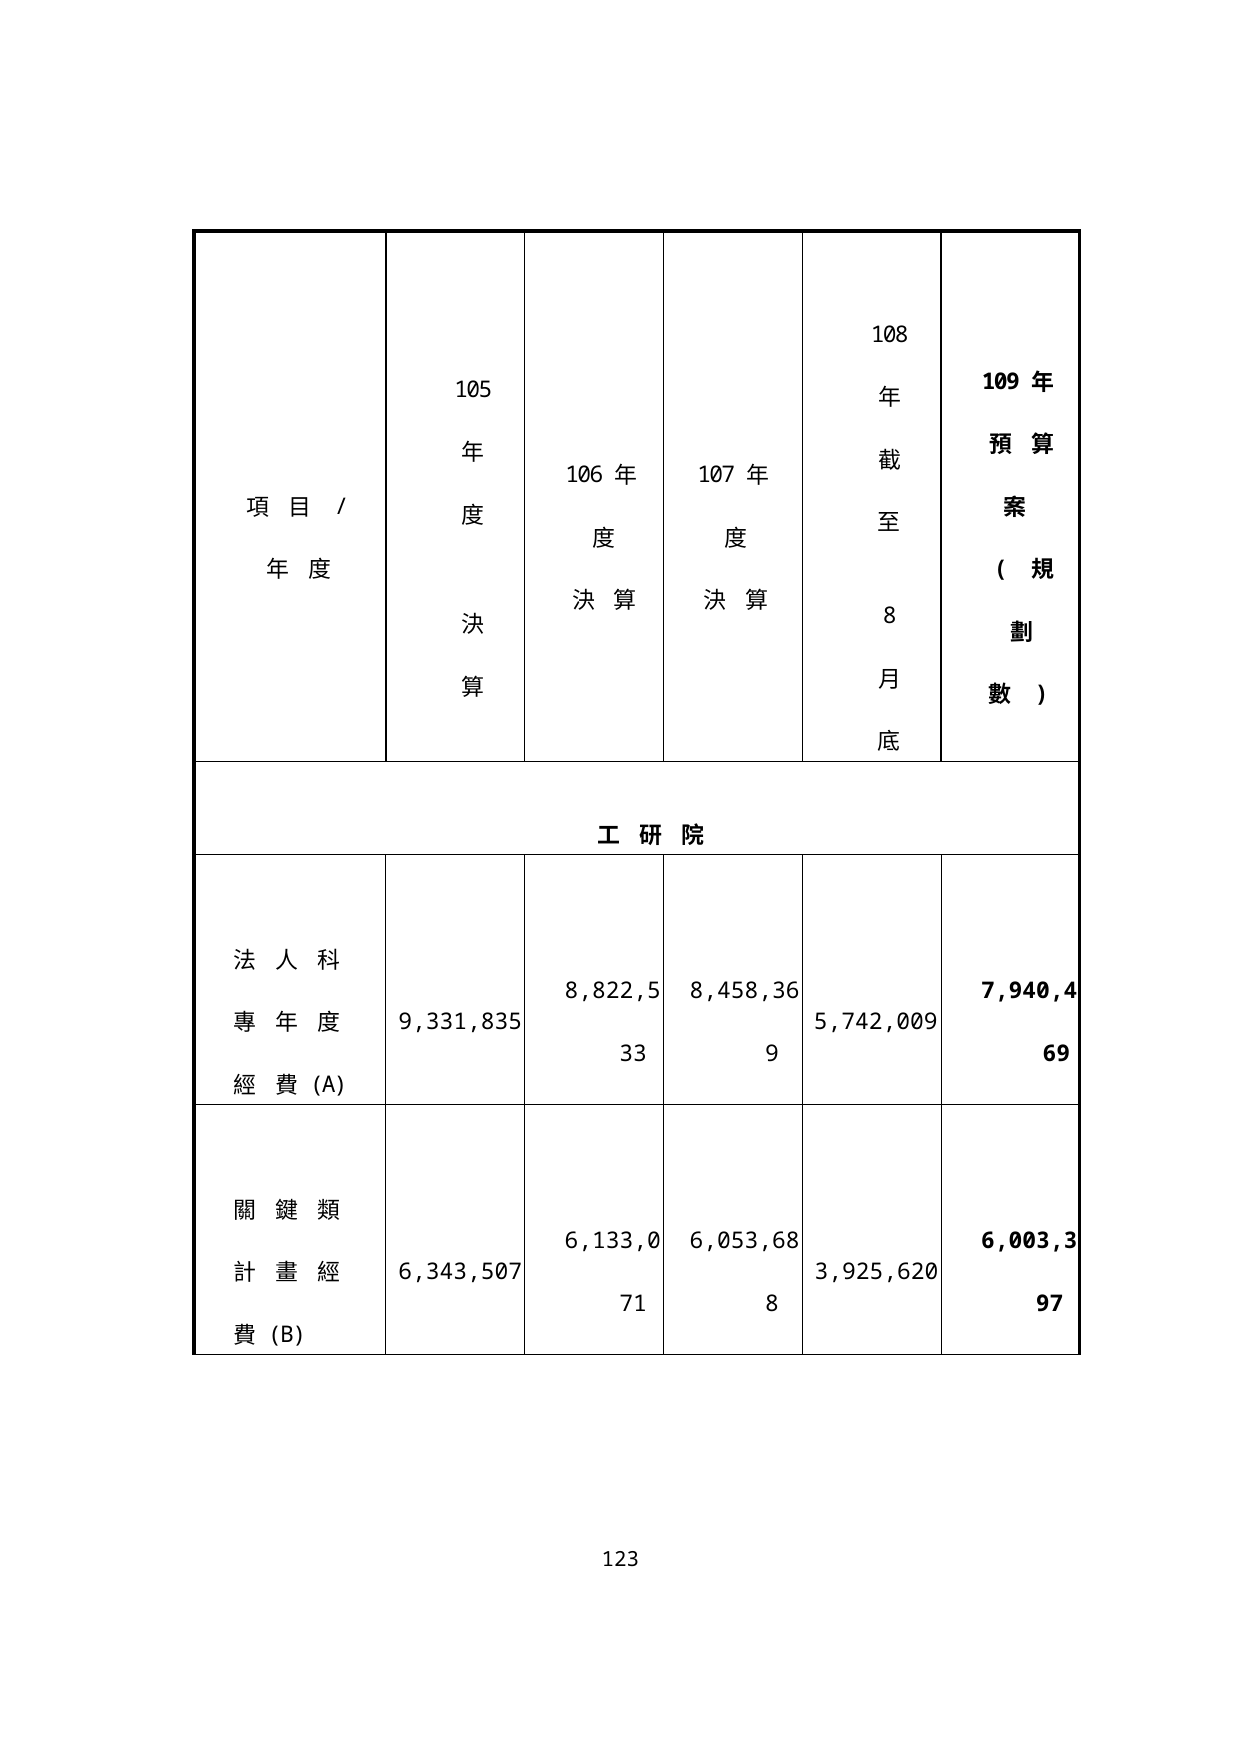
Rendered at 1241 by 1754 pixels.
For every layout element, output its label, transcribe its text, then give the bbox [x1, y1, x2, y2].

table_cell 法人科專年度經費(A) [196, 855, 385, 1104]
table_cell 6,343,507 [386, 1105, 524, 1354]
table_cell 9,331,835 [386, 855, 524, 1104]
table_cell 關鍵類計畫經費(B) [196, 1105, 385, 1354]
table_header 107年度 決算 [664, 233, 802, 761]
table_cell 6,053,688 [664, 1105, 802, 1354]
table_header 108年截至 8月底 [803, 233, 940, 761]
table_cell 6,003,397 [942, 1105, 1078, 1354]
table_cell 5,742,009 [803, 855, 941, 1104]
table_header 項目/年度 [196, 233, 385, 761]
table_cell 8,822,533 [525, 855, 663, 1104]
table_cell 工研院 [196, 762, 1078, 854]
table_cell 7,940,469 [942, 855, 1078, 1104]
table_cell 6,133,071 [525, 1105, 663, 1354]
table_cell 8,458,369 [664, 855, 802, 1104]
table_header 106年度 決算 [525, 233, 663, 761]
table_header 109年預算案(規劃數) [942, 233, 1078, 761]
table_cell 3,925,620 [803, 1105, 941, 1354]
table_header 105年度 決算 [387, 233, 524, 761]
